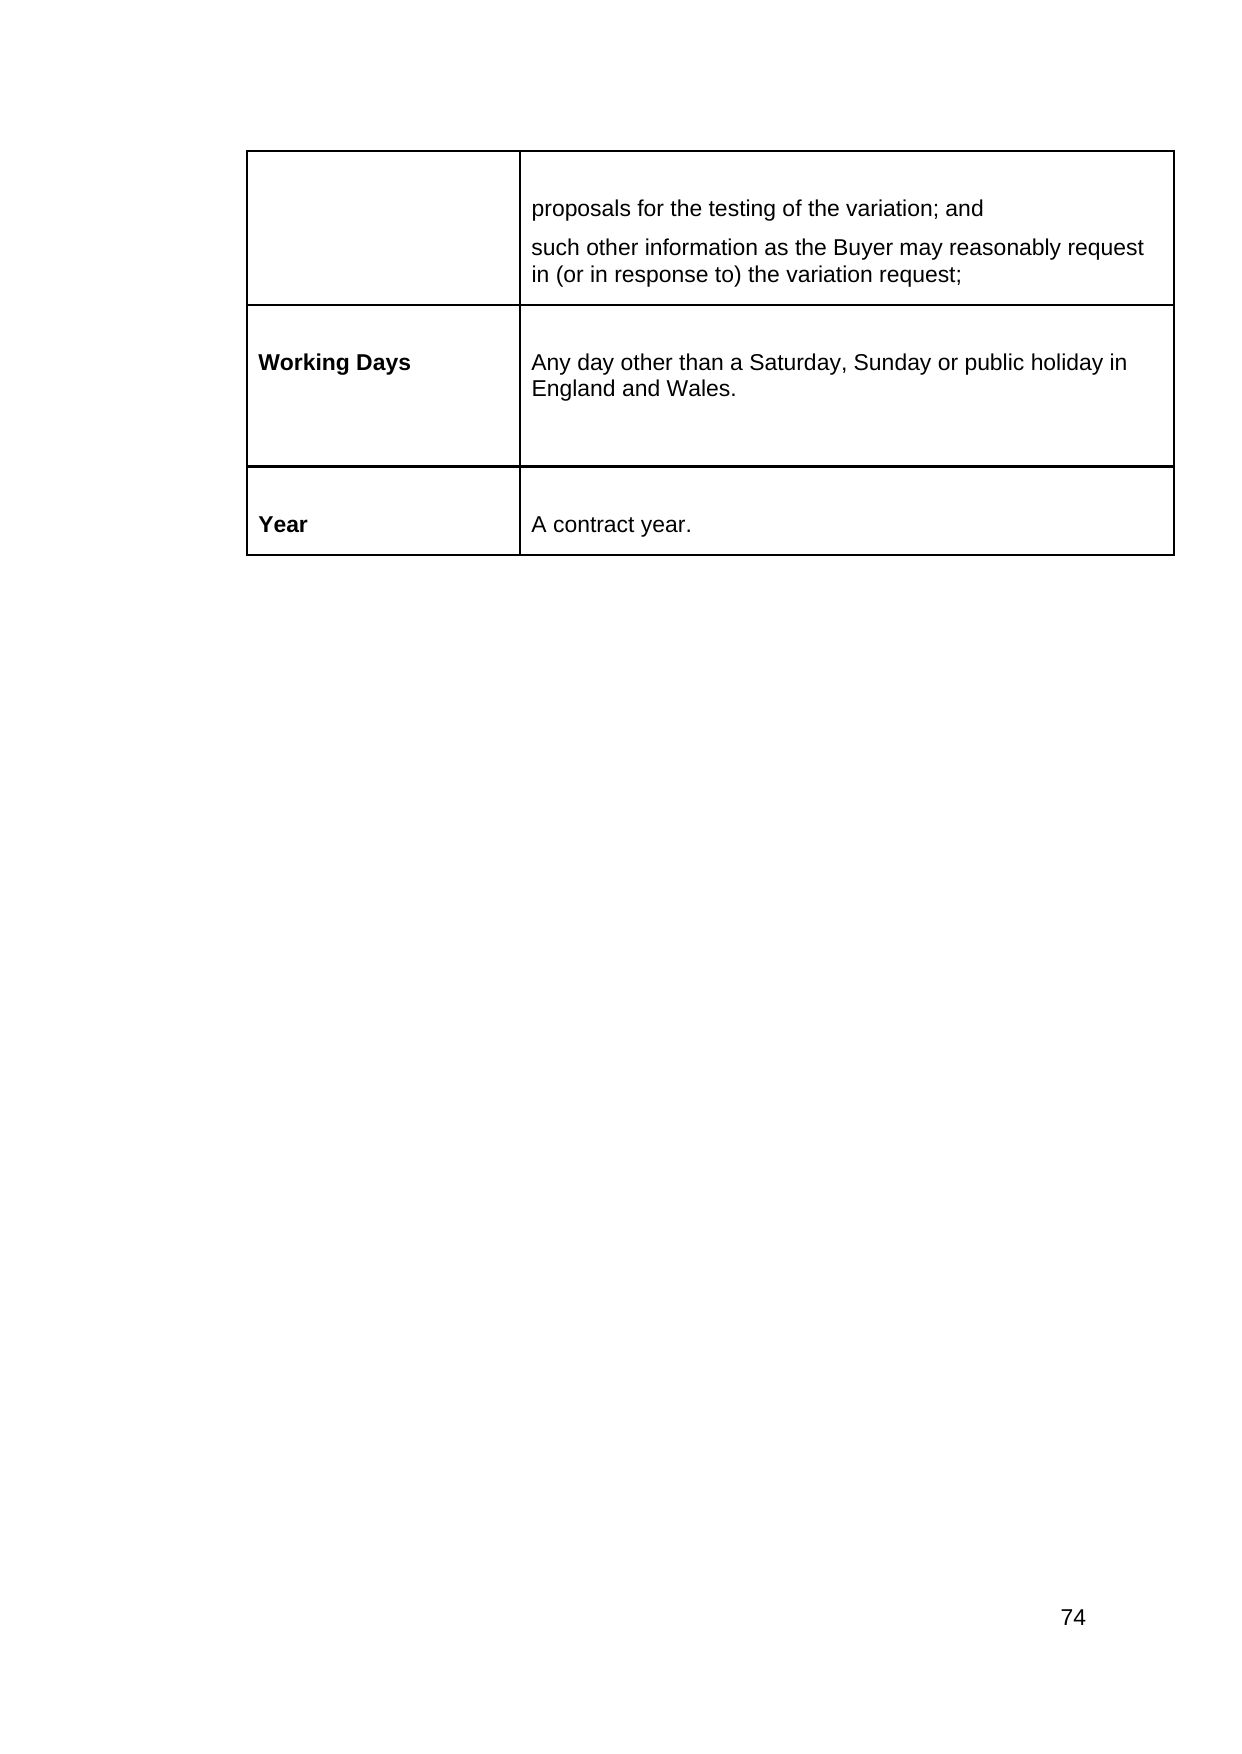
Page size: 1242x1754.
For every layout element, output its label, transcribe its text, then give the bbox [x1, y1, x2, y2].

table_cell Working Days [248, 306, 519, 465]
table_cell A contract year. [521, 468, 1173, 554]
table_cell proposals for the testing of the variation; and such other information as the Buyer may reasonably request in (or in response to) the variation request; [521, 152, 1173, 303]
table_cell Year [248, 468, 519, 554]
table_cell [248, 152, 519, 303]
table_cell Any day other than a Saturday, Sunday or public holiday in England and Wales. [521, 306, 1173, 465]
